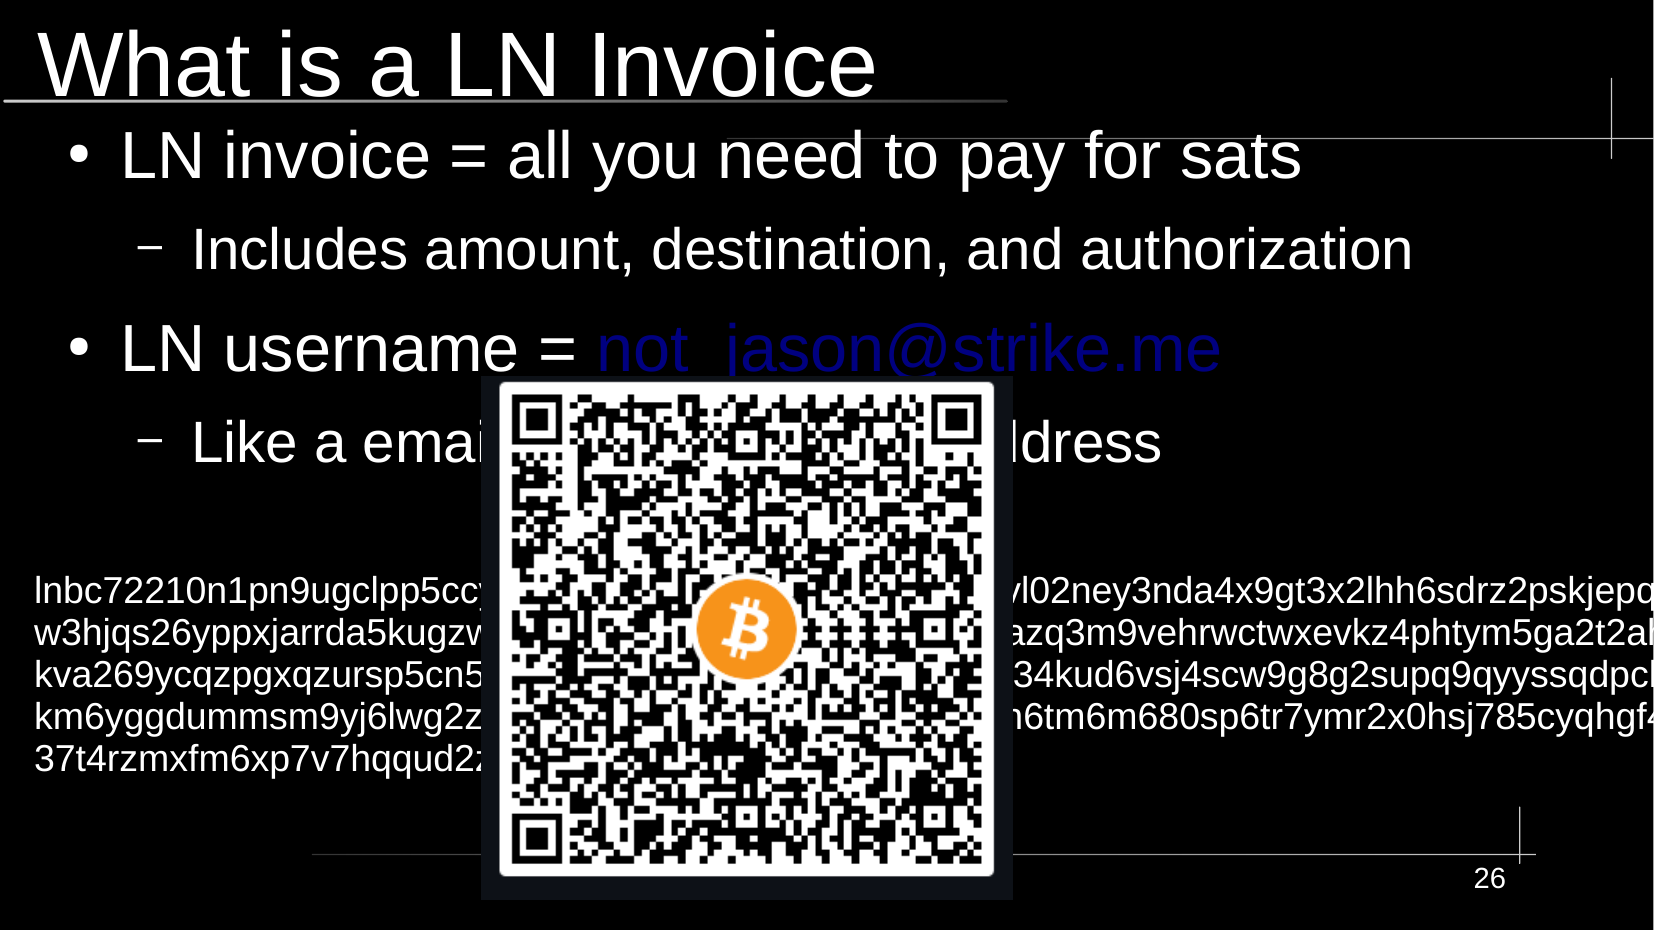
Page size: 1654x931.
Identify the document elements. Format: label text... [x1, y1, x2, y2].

title What is a LN Invoice [37, 11, 1603, 119]
text_box lnbc72210n1pn9ugclpp5ccywn3wc3amf6aklpyfwx25nay8dvl02ney3nda4x9gt3x2lhh6sdrz2pskjepqw3hjqs26yppxjarrda5kugzwv468wmmjdvszsnmjv3jhygzfgsazq3m9vehrwctwxevkz4phtym5ga2t2ahkva269ycqzpgxqzursp5cn5a6e4udafrcrjnhqpqu5e6uq9y7m34kud6vsj4scw9g8g2supq9qyyssqdpckkm6yggdummsm9yj6lwg2zcnwejq6wglcutwx2wvc9n9g78an6tm6m680sp6tr7ymr2x0hsj785cyqhgf437t4rzmxfm6xp7v7hqqud2z3w [19, 562, 481, 788]
text_box lnbc72210n1pn9ugclpp5ccywn3wc3amf6aklpyfwx25nay8dvl02ney3nda4x9gt3x2lhh6sdrz2pskjepqw3hjqs26yppxjarrda5kugzwv468wmmjdvszsnmjv3jhygzfgsazq3m9vehrwctwxevkz4phtym5ga2t2ahkva269ycqzpgxqzursp5cn5a6e4udafrcrjnhqpqu5e6uq9y7m34kud6vsj4scw9g8g2supq9qyyssqdpckkm6yggdummsm9yj6lwg2zcnwejq6wglcutwx2wvc9n9g78an6tm6m680sp6tr7ymr2x0hsj785cyqhgf437t4rzmxfm6xp7v7hqqud2z3w [1013, 562, 1654, 788]
list LN invoice = all you need to pay for sats Includes amount, destination, and authorization LN username = not_jason@strike.me Like a email, insetad of an IP address [49, 118, 1538, 562]
picture [481, 376, 1013, 901]
